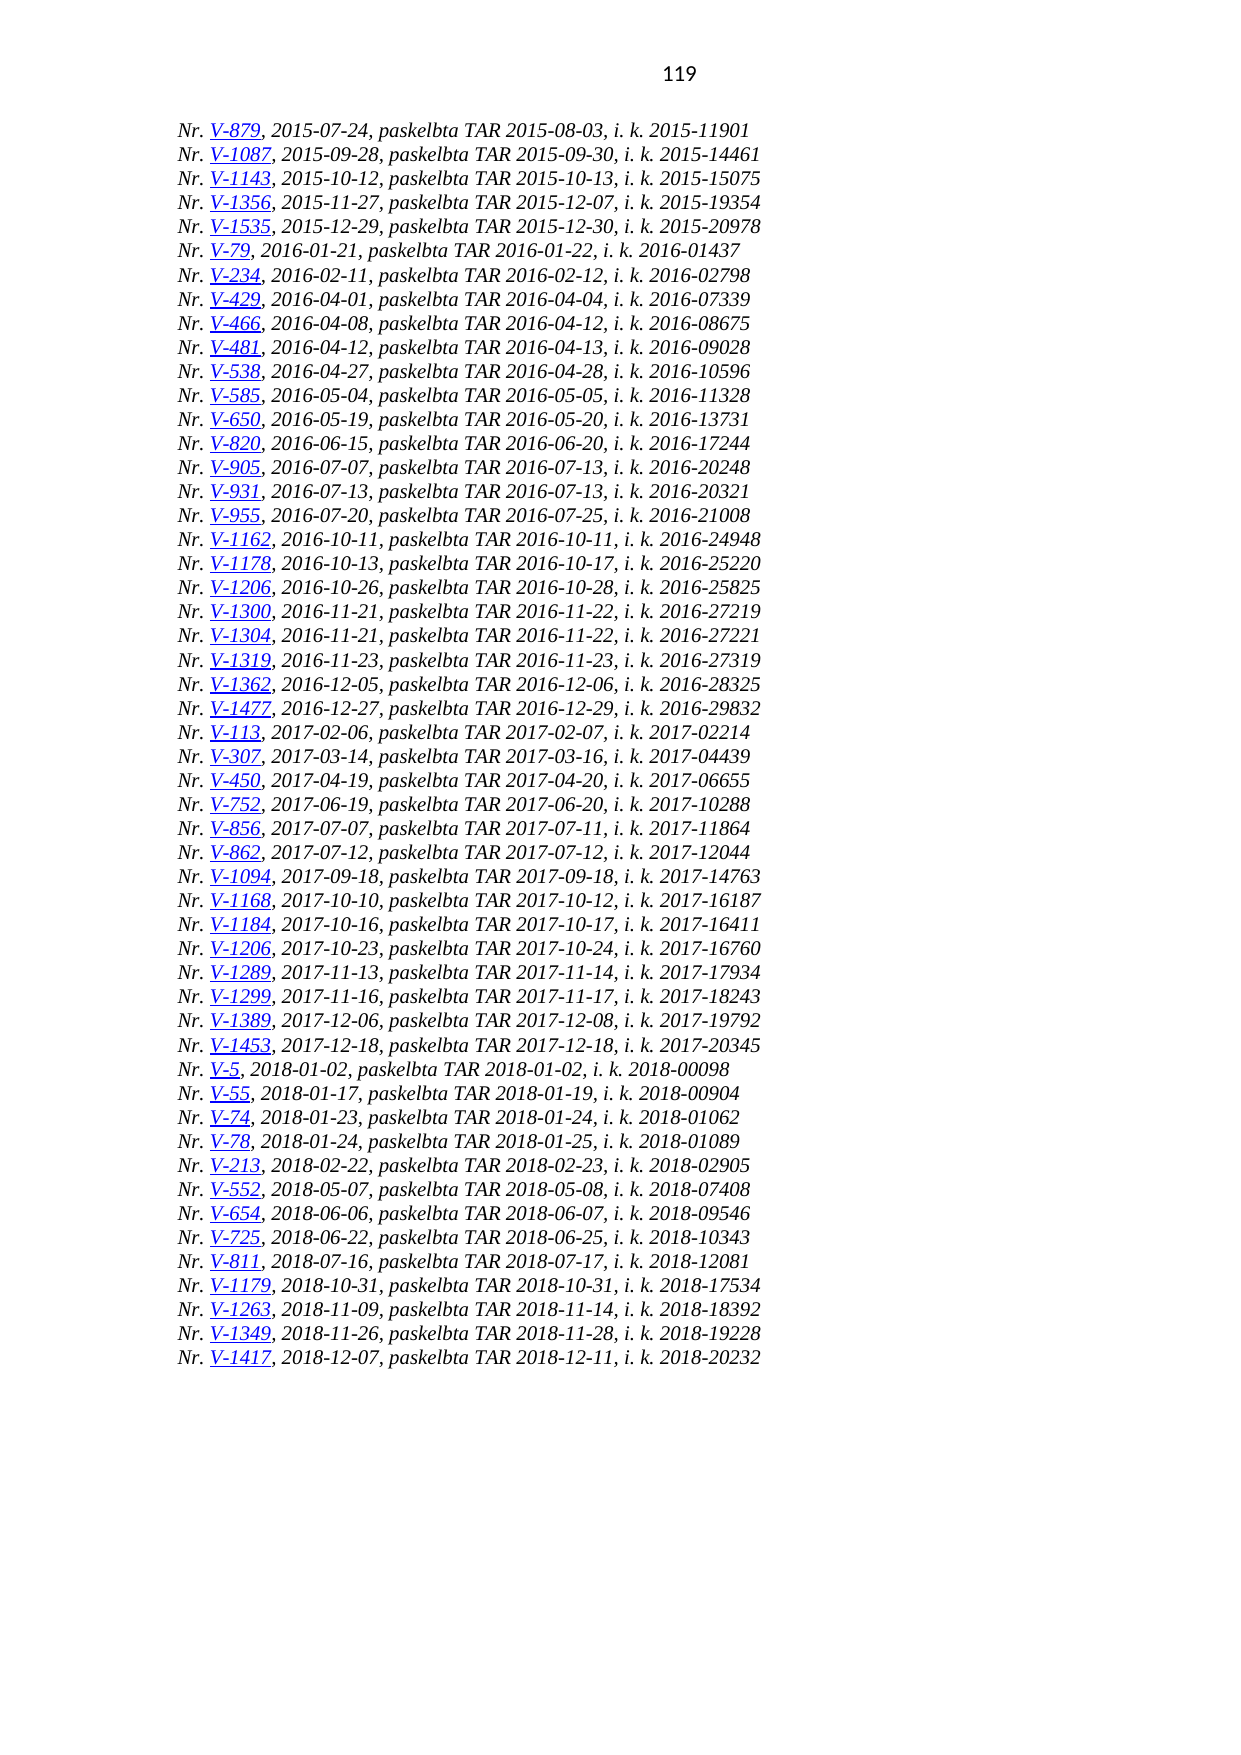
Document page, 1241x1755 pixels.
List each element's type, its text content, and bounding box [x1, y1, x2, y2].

text Nr. V-466, 2016-04-08, paskelbta TAR 2016-04-12, i. k. 2016-08675 [177, 311, 1181, 335]
text Nr. V-1179, 2018-10-31, paskelbta TAR 2018-10-31, i. k. 2018-17534 [177, 1273, 1181, 1297]
text Nr. V-1356, 2015-11-27, paskelbta TAR 2015-12-07, i. k. 2015-19354 [177, 190, 1181, 214]
text Nr. V-1087, 2015-09-28, paskelbta TAR 2015-09-30, i. k. 2015-14461 [177, 142, 1181, 166]
text Nr. V-1477, 2016-12-27, paskelbta TAR 2016-12-29, i. k. 2016-29832 [177, 696, 1181, 720]
text Nr. V-1206, 2017-10-23, paskelbta TAR 2017-10-24, i. k. 2017-16760 [177, 936, 1181, 960]
text Nr. V-538, 2016-04-27, paskelbta TAR 2016-04-28, i. k. 2016-10596 [177, 359, 1181, 383]
text Nr. V-113, 2017-02-06, paskelbta TAR 2017-02-07, i. k. 2017-02214 [177, 720, 1181, 744]
text Nr. V-213, 2018-02-22, paskelbta TAR 2018-02-23, i. k. 2018-02905 [177, 1153, 1181, 1177]
text Nr. V-1349, 2018-11-26, paskelbta TAR 2018-11-28, i. k. 2018-19228 [177, 1321, 1181, 1345]
text Nr. V-1206, 2016-10-26, paskelbta TAR 2016-10-28, i. k. 2016-25825 [177, 575, 1181, 599]
text Nr. V-307, 2017-03-14, paskelbta TAR 2017-03-16, i. k. 2017-04439 [177, 744, 1181, 768]
text Nr. V-879, 2015-07-24, paskelbta TAR 2015-08-03, i. k. 2015-11901 [177, 118, 1181, 142]
text Nr. V-820, 2016-06-15, paskelbta TAR 2016-06-20, i. k. 2016-17244 [177, 431, 1181, 455]
text Nr. V-1094, 2017-09-18, paskelbta TAR 2017-09-18, i. k. 2017-14763 [177, 864, 1181, 888]
text Nr. V-552, 2018-05-07, paskelbta TAR 2018-05-08, i. k. 2018-07408 [177, 1177, 1181, 1201]
text Nr. V-1362, 2016-12-05, paskelbta TAR 2016-12-06, i. k. 2016-28325 [177, 672, 1181, 696]
text Nr. V-905, 2016-07-07, paskelbta TAR 2016-07-13, i. k. 2016-20248 [177, 455, 1181, 479]
text Nr. V-931, 2016-07-13, paskelbta TAR 2016-07-13, i. k. 2016-20321 [177, 479, 1181, 503]
text Nr. V-1453, 2017-12-18, paskelbta TAR 2017-12-18, i. k. 2017-20345 [177, 1032, 1181, 1057]
text Nr. V-1143, 2015-10-12, paskelbta TAR 2015-10-13, i. k. 2015-15075 [177, 166, 1181, 190]
text Nr. V-1289, 2017-11-13, paskelbta TAR 2017-11-14, i. k. 2017-17934 [177, 960, 1181, 984]
text Nr. V-429, 2016-04-01, paskelbta TAR 2016-04-04, i. k. 2016-07339 [177, 287, 1181, 311]
text Nr. V-650, 2016-05-19, paskelbta TAR 2016-05-20, i. k. 2016-13731 [177, 407, 1181, 431]
text Nr. V-856, 2017-07-07, paskelbta TAR 2017-07-11, i. k. 2017-11864 [177, 816, 1181, 840]
text Nr. V-481, 2016-04-12, paskelbta TAR 2016-04-13, i. k. 2016-09028 [177, 335, 1181, 359]
text Nr. V-79, 2016-01-21, paskelbta TAR 2016-01-22, i. k. 2016-01437 [177, 238, 1181, 262]
text Nr. V-1417, 2018-12-07, paskelbta TAR 2018-12-11, i. k. 2018-20232 [177, 1345, 1181, 1369]
text Nr. V-811, 2018-07-16, paskelbta TAR 2018-07-17, i. k. 2018-12081 [177, 1249, 1181, 1273]
text Nr. V-1263, 2018-11-09, paskelbta TAR 2018-11-14, i. k. 2018-18392 [177, 1297, 1181, 1321]
text Nr. V-862, 2017-07-12, paskelbta TAR 2017-07-12, i. k. 2017-12044 [177, 840, 1181, 864]
text Nr. V-1162, 2016-10-11, paskelbta TAR 2016-10-11, i. k. 2016-24948 [177, 527, 1181, 551]
text Nr. V-55, 2018-01-17, paskelbta TAR 2018-01-19, i. k. 2018-00904 [177, 1081, 1181, 1105]
text Nr. V-1300, 2016-11-21, paskelbta TAR 2016-11-22, i. k. 2016-27219 [177, 599, 1181, 623]
text Nr. V-1304, 2016-11-21, paskelbta TAR 2016-11-22, i. k. 2016-27221 [177, 623, 1181, 647]
text Nr. V-234, 2016-02-11, paskelbta TAR 2016-02-12, i. k. 2016-02798 [177, 262, 1181, 287]
text Nr. V-1184, 2017-10-16, paskelbta TAR 2017-10-17, i. k. 2017-16411 [177, 912, 1181, 936]
text Nr. V-1389, 2017-12-06, paskelbta TAR 2017-12-08, i. k. 2017-19792 [177, 1008, 1181, 1032]
text Nr. V-74, 2018-01-23, paskelbta TAR 2018-01-24, i. k. 2018-01062 [177, 1105, 1181, 1129]
text Nr. V-450, 2017-04-19, paskelbta TAR 2017-04-20, i. k. 2017-06655 [177, 768, 1181, 792]
text Nr. V-752, 2017-06-19, paskelbta TAR 2017-06-20, i. k. 2017-10288 [177, 792, 1181, 816]
text Nr. V-585, 2016-05-04, paskelbta TAR 2016-05-05, i. k. 2016-11328 [177, 383, 1181, 407]
text Nr. V-1299, 2017-11-16, paskelbta TAR 2017-11-17, i. k. 2017-18243 [177, 984, 1181, 1008]
text Nr. V-5, 2018-01-02, paskelbta TAR 2018-01-02, i. k. 2018-00098 [177, 1057, 1181, 1081]
text Nr. V-725, 2018-06-22, paskelbta TAR 2018-06-25, i. k. 2018-10343 [177, 1225, 1181, 1249]
text Nr. V-654, 2018-06-06, paskelbta TAR 2018-06-07, i. k. 2018-09546 [177, 1201, 1181, 1225]
text Nr. V-1168, 2017-10-10, paskelbta TAR 2017-10-12, i. k. 2017-16187 [177, 888, 1181, 912]
text Nr. V-78, 2018-01-24, paskelbta TAR 2018-01-25, i. k. 2018-01089 [177, 1129, 1181, 1153]
text Nr. V-955, 2016-07-20, paskelbta TAR 2016-07-25, i. k. 2016-21008 [177, 503, 1181, 527]
text Nr. V-1535, 2015-12-29, paskelbta TAR 2015-12-30, i. k. 2015-20978 [177, 214, 1181, 238]
text Nr. V-1178, 2016-10-13, paskelbta TAR 2016-10-17, i. k. 2016-25220 [177, 551, 1181, 575]
text Nr. V-1319, 2016-11-23, paskelbta TAR 2016-11-23, i. k. 2016-27319 [177, 647, 1181, 672]
